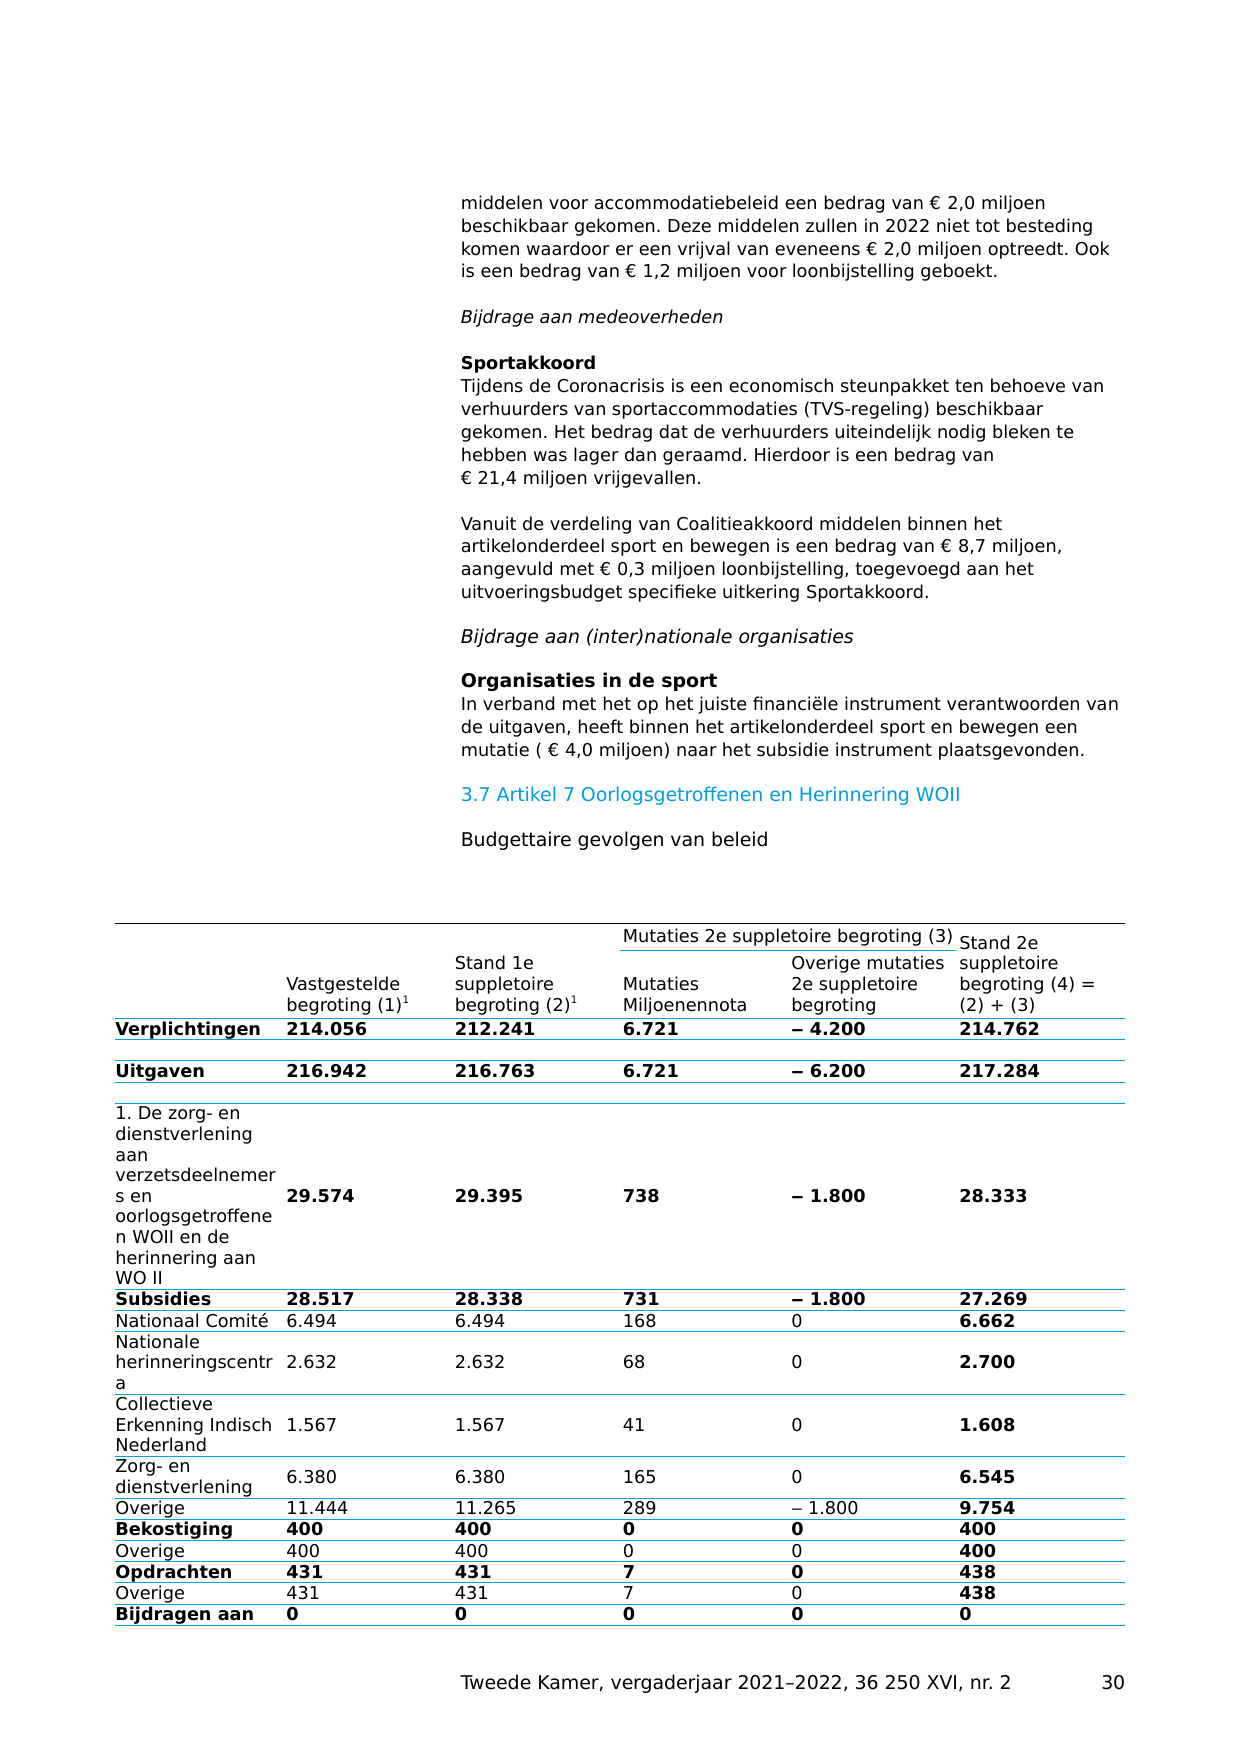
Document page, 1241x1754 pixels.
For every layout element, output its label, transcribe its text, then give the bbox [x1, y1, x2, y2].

table_cell [788, 1040, 956, 1060]
table_header Tabel 9 Budgettaire gevolgen van beleid artikel 7 Oorlogsgetroffenen en Herinnering WOII (bedragen x € 1.000) [115, 875, 1125, 923]
table_cell 168 [620, 1311, 788, 1331]
table_cell 6.721 [620, 1019, 788, 1039]
text Organisaties in de sport [461, 670, 1125, 692]
table_cell [115, 1083, 283, 1103]
table_cell 2.632 [452, 1332, 620, 1393]
title 3.7 Artikel 7 Oorlogsgetroffenen en Herinnering WOII [461, 784, 1125, 806]
table_cell Verplichtingen [115, 1019, 283, 1039]
table_cell ‒ 4.200 [788, 1019, 956, 1039]
table_cell Subsidies [115, 1290, 283, 1310]
table_cell 289 [620, 1499, 788, 1519]
table_cell 1.608 [956, 1395, 1125, 1456]
table_cell 29.395 [452, 1104, 620, 1289]
table_cell 438 [956, 1562, 1125, 1582]
table_cell 6.721 [620, 1061, 788, 1082]
table_cell 0 [788, 1520, 956, 1540]
table_cell 0 [452, 1605, 620, 1624]
table_cell ‒ 1.800 [788, 1290, 956, 1310]
table_cell 216.942 [283, 1061, 452, 1082]
table_cell 7 [620, 1583, 788, 1603]
table_cell [620, 1040, 788, 1060]
table_cell ‒ 6.200 [788, 1061, 956, 1082]
table_cell 0 [788, 1311, 956, 1331]
table_cell 438 [956, 1583, 1125, 1603]
table_cell [452, 1083, 620, 1103]
text Sportakkoord Tijdens de Coronacrisis is een economisch steunpakket ten behoeve van verhuurders van sportaccommodaties (TVS-regeling) beschikbaar gekomen. Het bedrag dat de verhuurders uiteindelijk nodig bleken te hebben was lager dan geraamd. Hierdoor is een bedrag van € 21,4 miljoen vrijgevallen. [461, 351, 1125, 489]
table_cell [956, 1083, 1125, 1103]
table_cell 400 [452, 1541, 620, 1561]
table_cell Vastgestelde begroting (1)1 [283, 924, 452, 1018]
table_cell 216.763 [452, 1061, 620, 1082]
table_cell 0 [788, 1562, 956, 1582]
table_cell ‒ 1.800 [788, 1104, 956, 1289]
table_cell 6.494 [283, 1311, 452, 1331]
table_cell 431 [452, 1583, 620, 1603]
table_cell 28.338 [452, 1290, 620, 1310]
table_cell Mutaties Miljoenennota [620, 951, 788, 1018]
table_cell Collectieve Erkenning Indisch Nederland [115, 1395, 283, 1456]
table_cell 6.662 [956, 1311, 1125, 1331]
table_cell 400 [283, 1520, 452, 1540]
table_cell 11.444 [283, 1499, 452, 1519]
table_cell Overige [115, 1499, 283, 1519]
text middelen voor accommodatiebeleid een bedrag van € 2,0 miljoen beschikbaar gekomen. Deze middelen zullen in 2022 niet tot besteding komen waardoor er een vrijval van eveneens € 2,0 miljoen optreedt. Ook is een bedrag van € 1,2 miljoen voor loonbijstelling geboekt. [461, 191, 1125, 282]
table_cell 6.380 [452, 1457, 620, 1498]
text Bijdrage aan medeoverheden [461, 305, 1125, 328]
table_cell 0 [788, 1583, 956, 1603]
table_cell Nationale herinneringscentra [115, 1332, 283, 1393]
table_cell Opdrachten [115, 1562, 283, 1582]
table_cell Nationaal Comité [115, 1311, 283, 1331]
table_cell [115, 1040, 283, 1060]
table_cell 1.567 [283, 1395, 452, 1456]
table_cell 0 [788, 1457, 956, 1498]
table_cell 28.333 [956, 1104, 1125, 1289]
table_cell 400 [452, 1520, 620, 1540]
table_cell Bijdragen aan [115, 1605, 283, 1624]
table_cell [788, 1083, 956, 1103]
table_cell 400 [956, 1541, 1125, 1561]
text Vanuit de verdeling van Coalitieakkoord middelen binnen het artikelonderdeel sport en bewegen is een bedrag van € 8,7 miljoen, aangevuld met € 0,3 miljoen loonbijstelling, toegevoegd aan het uitvoeringsbudget specifieke uitkering Sportakkoord. [461, 512, 1125, 603]
table_cell 214.056 [283, 1019, 452, 1039]
table_cell 431 [452, 1562, 620, 1582]
table_cell 165 [620, 1457, 788, 1498]
table_cell Overige [115, 1541, 283, 1561]
table_cell 217.284 [956, 1061, 1125, 1082]
table_cell 0 [620, 1605, 788, 1624]
table_cell 11.265 [452, 1499, 620, 1519]
table_cell 0 [620, 1541, 788, 1561]
table_cell 7 [620, 1562, 788, 1582]
table_cell Mutaties 2e suppletoire begroting (3) [620, 924, 956, 950]
title Budgettaire gevolgen van beleid [461, 829, 1125, 851]
table_cell 2.700 [956, 1332, 1125, 1393]
table_cell Zorg- en dienstverlening [115, 1457, 283, 1498]
table_cell 214.762 [956, 1019, 1125, 1039]
table_cell 0 [788, 1332, 956, 1393]
table_cell 29.574 [283, 1104, 452, 1289]
table_cell 212.241 [452, 1019, 620, 1039]
table_cell [620, 1083, 788, 1103]
table_cell 6.545 [956, 1457, 1125, 1498]
table_cell 0 [788, 1605, 956, 1624]
table_cell 400 [283, 1541, 452, 1561]
table_cell Overige mutaties 2e suppletoire begroting [788, 951, 956, 1018]
table_cell 1.567 [452, 1395, 620, 1456]
table_cell 1. De zorg- en dienstverlening aan verzetsdeelnemers en oorlogsgetroffenen WOII en de herinnering aan WO II [115, 1104, 283, 1289]
table_cell 0 [283, 1605, 452, 1624]
table_cell 41 [620, 1395, 788, 1456]
table_cell 431 [283, 1562, 452, 1582]
table_cell 9.754 [956, 1499, 1125, 1519]
table_cell 731 [620, 1290, 788, 1310]
table_cell Stand 1e suppletoire begroting (2)1 [452, 924, 620, 1018]
table_cell 68 [620, 1332, 788, 1393]
table_cell 0 [956, 1605, 1125, 1624]
table_cell 0 [620, 1520, 788, 1540]
table_cell Uitgaven [115, 1061, 283, 1082]
table_cell 28.517 [283, 1290, 452, 1310]
table_cell [115, 924, 283, 1018]
table_cell [283, 1040, 452, 1060]
table_cell 0 [788, 1541, 956, 1561]
table_cell 2.632 [283, 1332, 452, 1393]
table_cell ‒ 1.800 [788, 1499, 956, 1519]
table_cell [452, 1040, 620, 1060]
table_cell 6.380 [283, 1457, 452, 1498]
table_cell 6.494 [452, 1311, 620, 1331]
table_cell 738 [620, 1104, 788, 1289]
table_cell Stand 2e suppletoire begroting (4) = (2) + (3) [956, 924, 1125, 1018]
text Bijdrage aan (inter)nationale organisaties [461, 626, 1125, 670]
table_cell 431 [283, 1583, 452, 1603]
table_cell Overige [115, 1583, 283, 1603]
text In verband met het op het juiste financiële instrument verantwoorden van de uitgaven, heeft binnen het artikelonderdeel sport en bewegen een mutatie ( € 4,0 miljoen) naar het subsidie instrument plaatsgevonden. [461, 692, 1125, 761]
table_cell 27.269 [956, 1290, 1125, 1310]
table_cell Bekostiging [115, 1520, 283, 1540]
table_cell [283, 1083, 452, 1103]
table_cell 0 [788, 1395, 956, 1456]
table_cell [956, 1040, 1125, 1060]
table_cell 400 [956, 1520, 1125, 1540]
